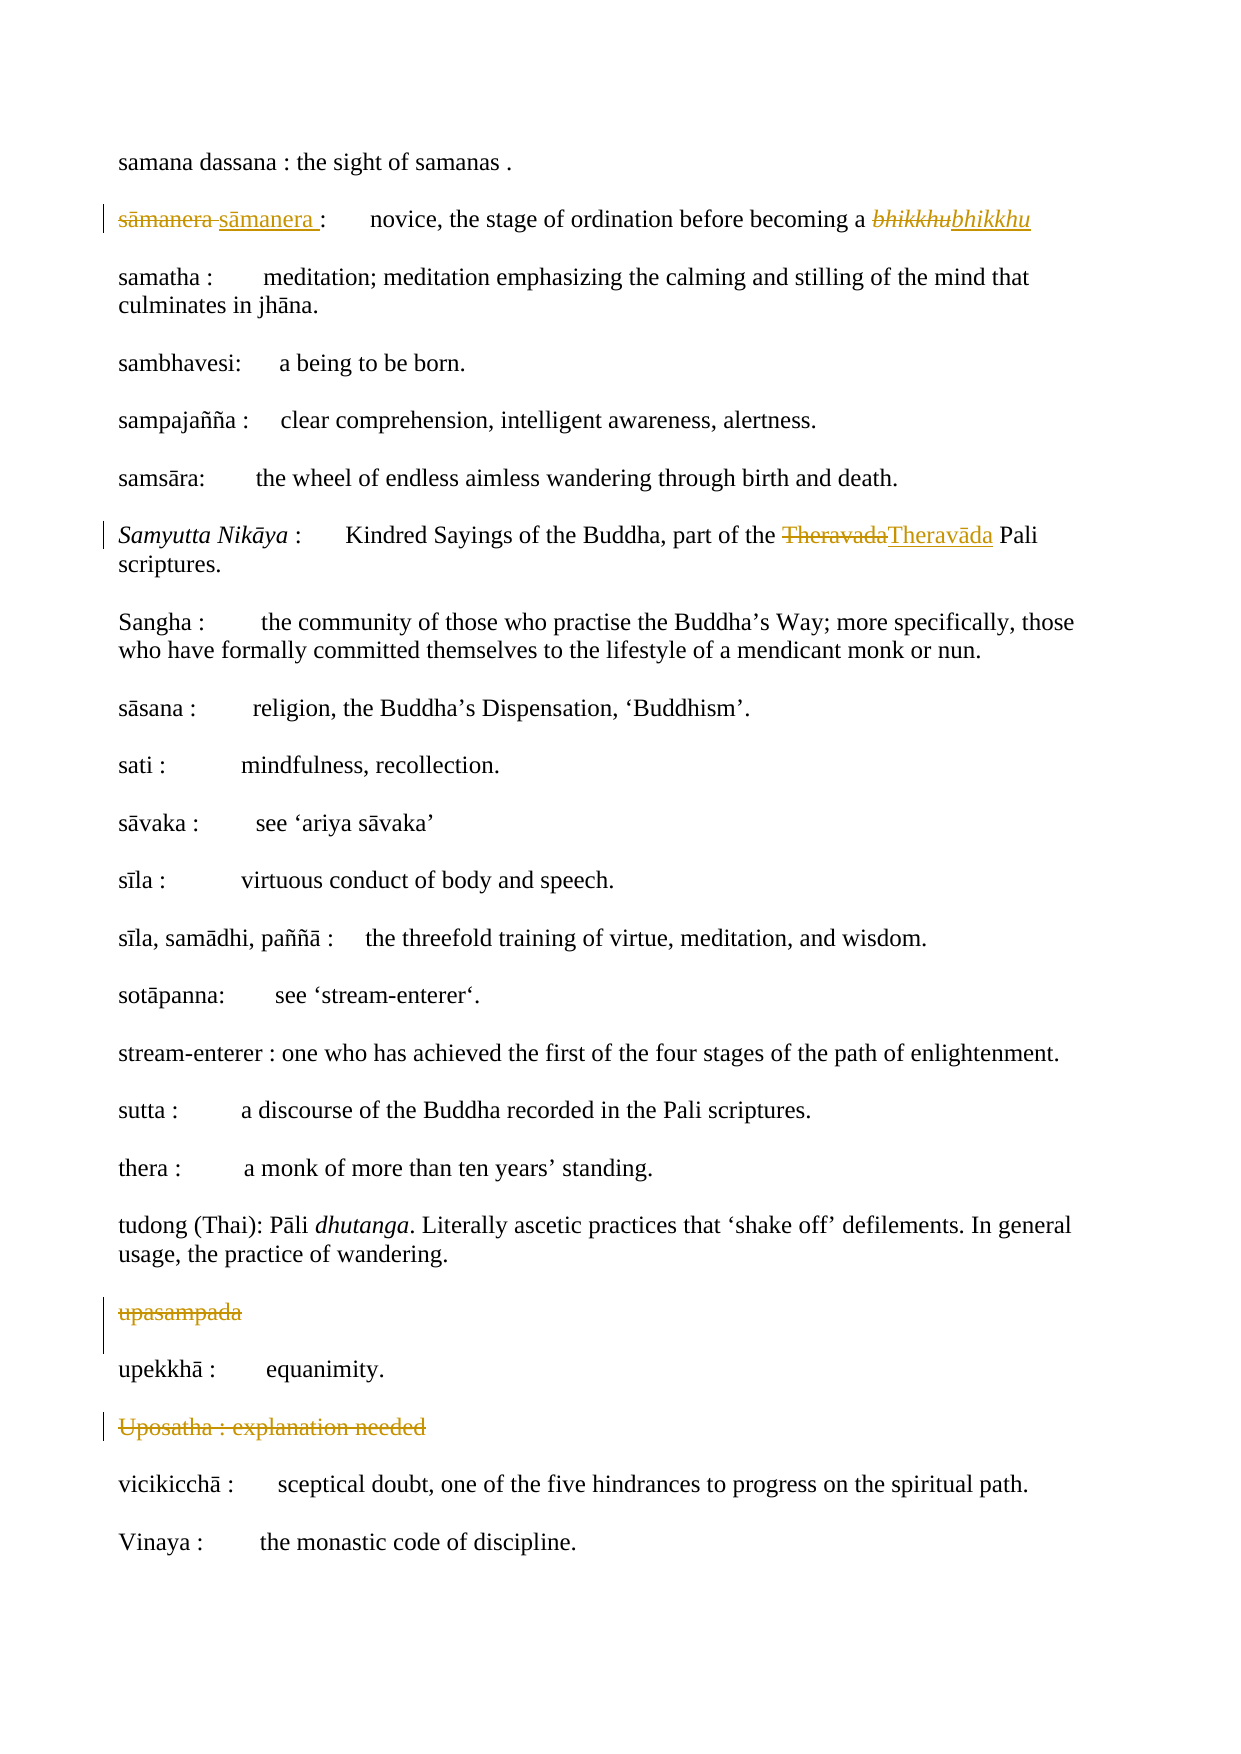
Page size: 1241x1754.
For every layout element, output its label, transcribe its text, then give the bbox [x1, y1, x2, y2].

text tudong (Thai): Pāli dhutanga. Literally ascetic practices that ‘shake off’ defilements. In general usage, the practice of wandering. [118, 1211, 1122, 1268]
text stream-enterer : one who has achieved the first of the four stages of the path of enlightenment. [118, 1038, 1122, 1067]
text sīla : virtuous conduct of body and speech. [118, 866, 1122, 894]
text sampajañña : clear comprehension, intelligent awareness, alertness. [118, 406, 1122, 434]
text samsāra: the wheel of endless aimless wandering through birth and death. [118, 463, 1122, 492]
text sati : mindfulness, recollection. [118, 751, 1122, 779]
text vicikicchā : sceptical doubt, one of the five hindrances to progress on the spiritual path. [118, 1469, 1122, 1498]
text sāmanera : novice, the stage of ordination before becoming a bhikkhu [118, 204, 1122, 233]
text samana dassana : the sight of samanas . [118, 147, 1122, 176]
text Vinaya : the monastic code of discipline. [118, 1527, 1122, 1556]
text sotāpanna: see ‘stream-enterer‘. [118, 981, 1122, 1009]
text sāvaka : see ‘ariya sāvaka’ [118, 808, 1122, 837]
text thera : a monk of more than ten years’ standing. [118, 1153, 1122, 1182]
text samatha : meditation; meditation emphasizing the calming and stilling of the mind that culminates in jhāna. [118, 262, 1122, 319]
text Samyutta Nikāya : Kindred Sayings of the Buddha, part of the Theravāda‎ Pali scriptures. [118, 521, 1122, 578]
text upekkhā : equanimity. [118, 1354, 1122, 1383]
text sutta : a discourse of the Buddha recorded in the Pali scriptures. [118, 1096, 1122, 1124]
text sambhavesi: a being to be born. [118, 348, 1122, 377]
text sīla, samādhi, paññā : the threefold training of virtue, meditation, and wisdom. [118, 923, 1122, 952]
text Sangha : the community of those who practise the Buddha’s Way; more specifically, those who have formally committed themselves to the lifestyle of a mendicant monk or nun. [118, 607, 1122, 664]
text sāsana : religion, the Buddha’s Dispensation, ‘Buddhism’. [118, 693, 1122, 722]
